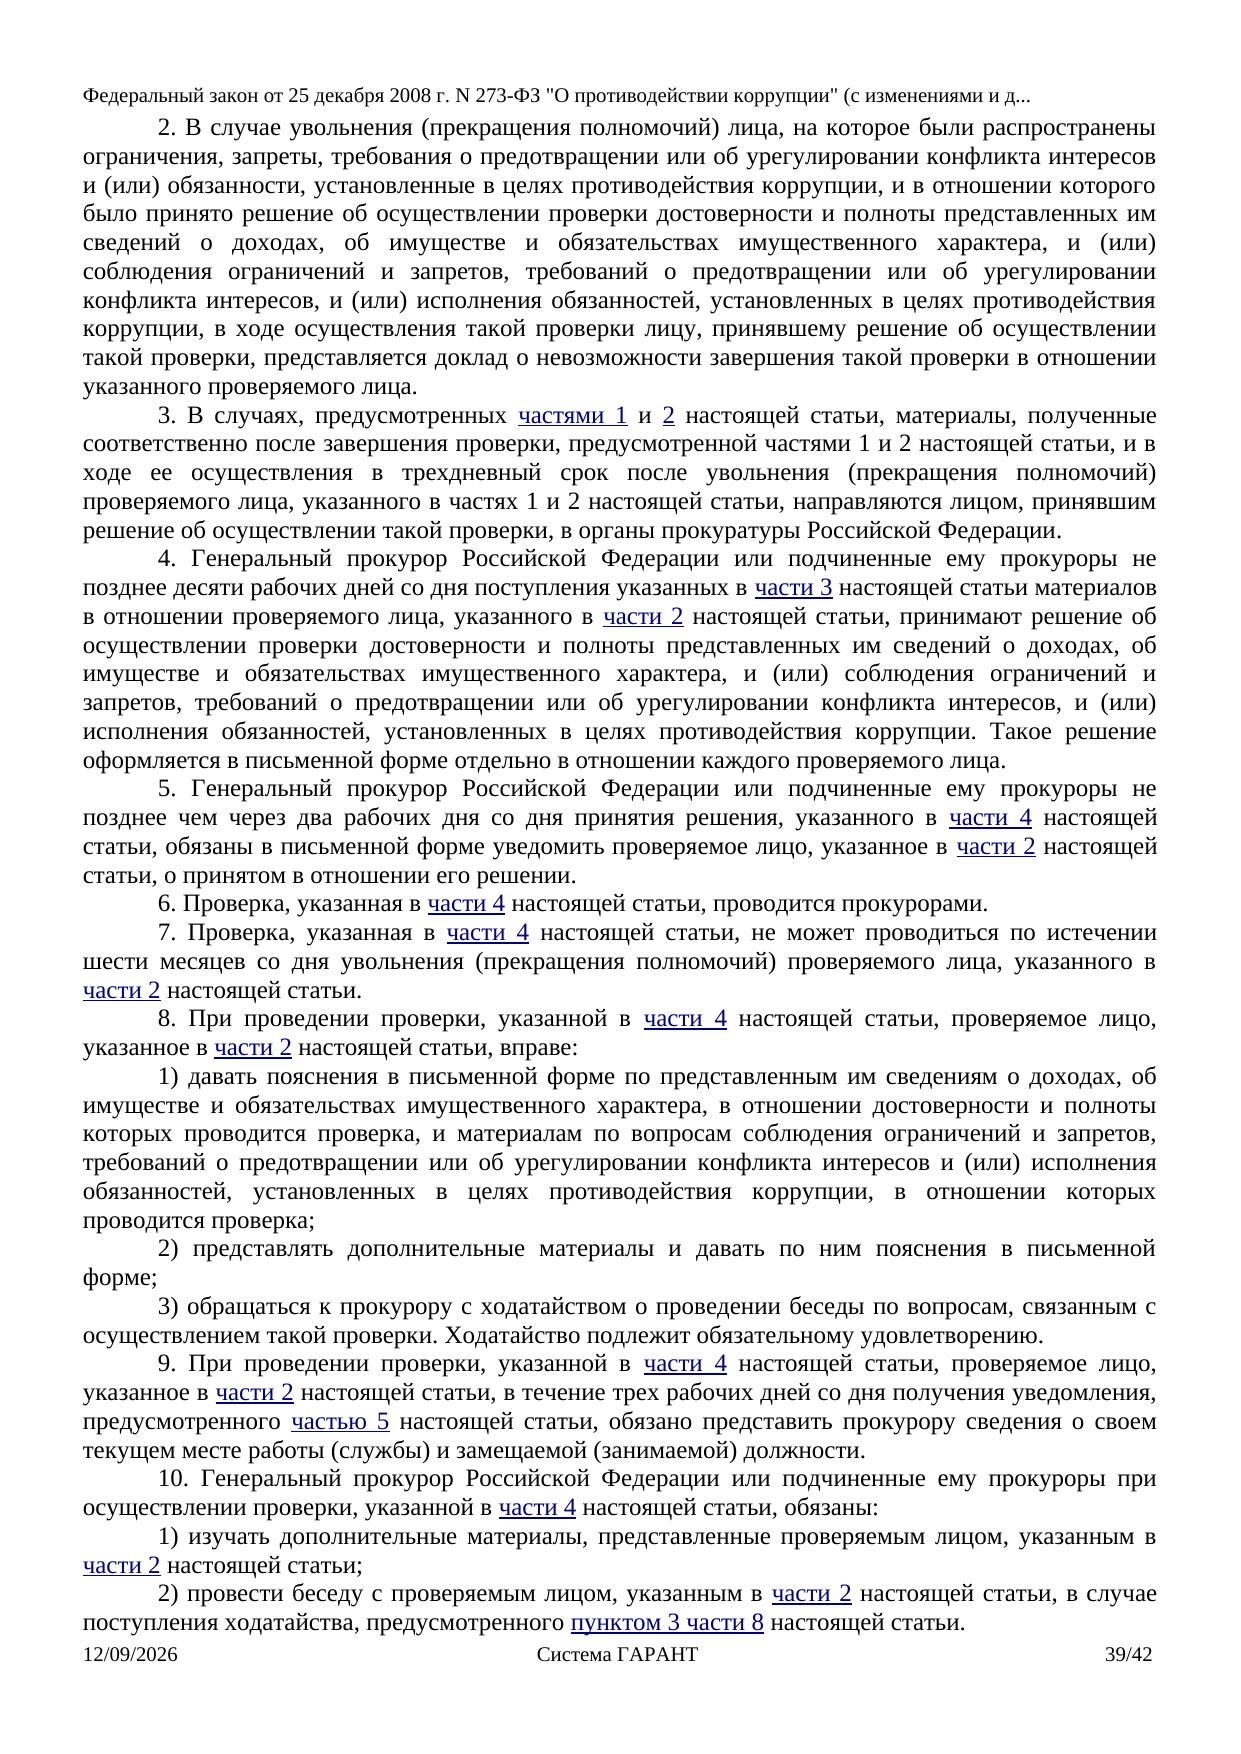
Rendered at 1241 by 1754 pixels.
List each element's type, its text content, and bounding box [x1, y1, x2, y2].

text 2. В случае увольнения (прекращения полномочий) лица, на которое были распространены ограничения, запреты, требования о предотвращении или об урегулировании конфликта интересов и (или) обязанности, установленные в целях противодействия коррупции, и в отношении которого было принято решение об осуществлении проверки достоверности и полноты представленных им сведений о доходах, об имуществе и обязательствах имущественного характера, и (или) соблюдения ограничений и запретов, требований о предотвращении или об урегулировании конфликта интересов, и (или) исполнения обязанностей, установленных в целях противодействия коррупции, в ходе осуществления такой проверки лицу, принявшему решение об осуществлении такой проверки, представляется доклад о невозможности завершения такой проверки в отношении указанного проверяемого лица. [83, 112, 1157, 400]
text 2) представлять дополнительные материалы и давать по ним пояснения в письменной форме; [83, 1233, 1157, 1291]
text 10. Генеральный прокурор Российской Федерации или подчиненные ему прокуроры при осуществлении проверки, указанной в части 4 настоящей статьи, обязаны: [83, 1463, 1157, 1521]
text 1) давать пояснения в письменной форме по представленным им сведениям о доходах, об имуществе и обязательствах имущественного характера, в отношении достоверности и полноты которых проводится проверка, и материалам по вопросам соблюдения ограничений и запретов, требований о предотвращении или об урегулировании конфликта интересов и (или) исполнения обязанностей, установленных в целях противодействия коррупции, в отношении которых проводится проверка; [83, 1061, 1157, 1233]
text 9. При проведении проверки, указанной в части 4 настоящей статьи, проверяемое лицо, указанное в части 2 настоящей статьи, в течение трех рабочих дней со дня получения уведомления, предусмотренного частью 5 настоящей статьи, обязано представить прокурору сведения о своем текущем месте работы (службы) и замещаемой (занимаемой) должности. [83, 1348, 1157, 1463]
text 1) изучать дополнительные материалы, представленные проверяемым лицом, указанным в части 2 настоящей статьи; [83, 1521, 1157, 1578]
text 5. Генеральный прокурор Российской Федерации или подчиненные ему прокуроры не позднее чем через два рабочих дня со дня принятия решения, указанного в части 4 настоящей статьи, обязаны в письменной форме уведомить проверяемое лицо, указанное в части 2 настоящей статьи, о принятом в отношении его решении. [83, 773, 1157, 888]
text 8. При проведении проверки, указанной в части 4 настоящей статьи, проверяемое лицо, указанное в части 2 настоящей статьи, вправе: [83, 1003, 1157, 1061]
text 2) провести беседу с проверяемым лицом, указанным в части 2 настоящей статьи, в случае поступления ходатайства, предусмотренного пунктом 3 части 8 настоящей статьи. [83, 1578, 1157, 1636]
text 4. Генеральный прокурор Российской Федерации или подчиненные ему прокуроры не позднее десяти рабочих дней со дня поступления указанных в части 3 настоящей статьи материалов в отношении проверяемого лица, указанного в части 2 настоящей статьи, принимают решение об осуществлении проверки достоверности и полноты представленных им сведений о доходах, об имуществе и обязательствах имущественного характера, и (или) соблюдения ограничений и запретов, требований о предотвращении или об урегулировании конфликта интересов, и (или) исполнения обязанностей, установленных в целях противодействия коррупции. Такое решение оформляется в письменной форме отдельно в отношении каждого проверяемого лица. [83, 543, 1157, 773]
text 3. В случаях, предусмотренных частями 1 и 2 настоящей статьи, материалы, полученные соответственно после завершения проверки, предусмотренной частями 1 и 2 настоящей статьи, и в ходе ее осуществления в трехдневный срок после увольнения (прекращения полномочий) проверяемого лица, указанного в частях 1 и 2 настоящей статьи, направляются лицом, принявшим решение об осуществлении такой проверки, в органы прокуратуры Российской Федерации. [83, 400, 1157, 543]
text 7. Проверка, указанная в части 4 настоящей статьи, не может проводиться по истечении шести месяцев со дня увольнения (прекращения полномочий) проверяемого лица, указанного в части 2 настоящей статьи. [83, 917, 1157, 1003]
text 3) обращаться к прокурору с ходатайством о проведении беседы по вопросам, связанным с осуществлением такой проверки. Ходатайство подлежит обязательному удовлетворению. [83, 1291, 1157, 1348]
text 6. Проверка, указанная в части 4 настоящей статьи, проводится прокурорами. [83, 888, 1157, 917]
